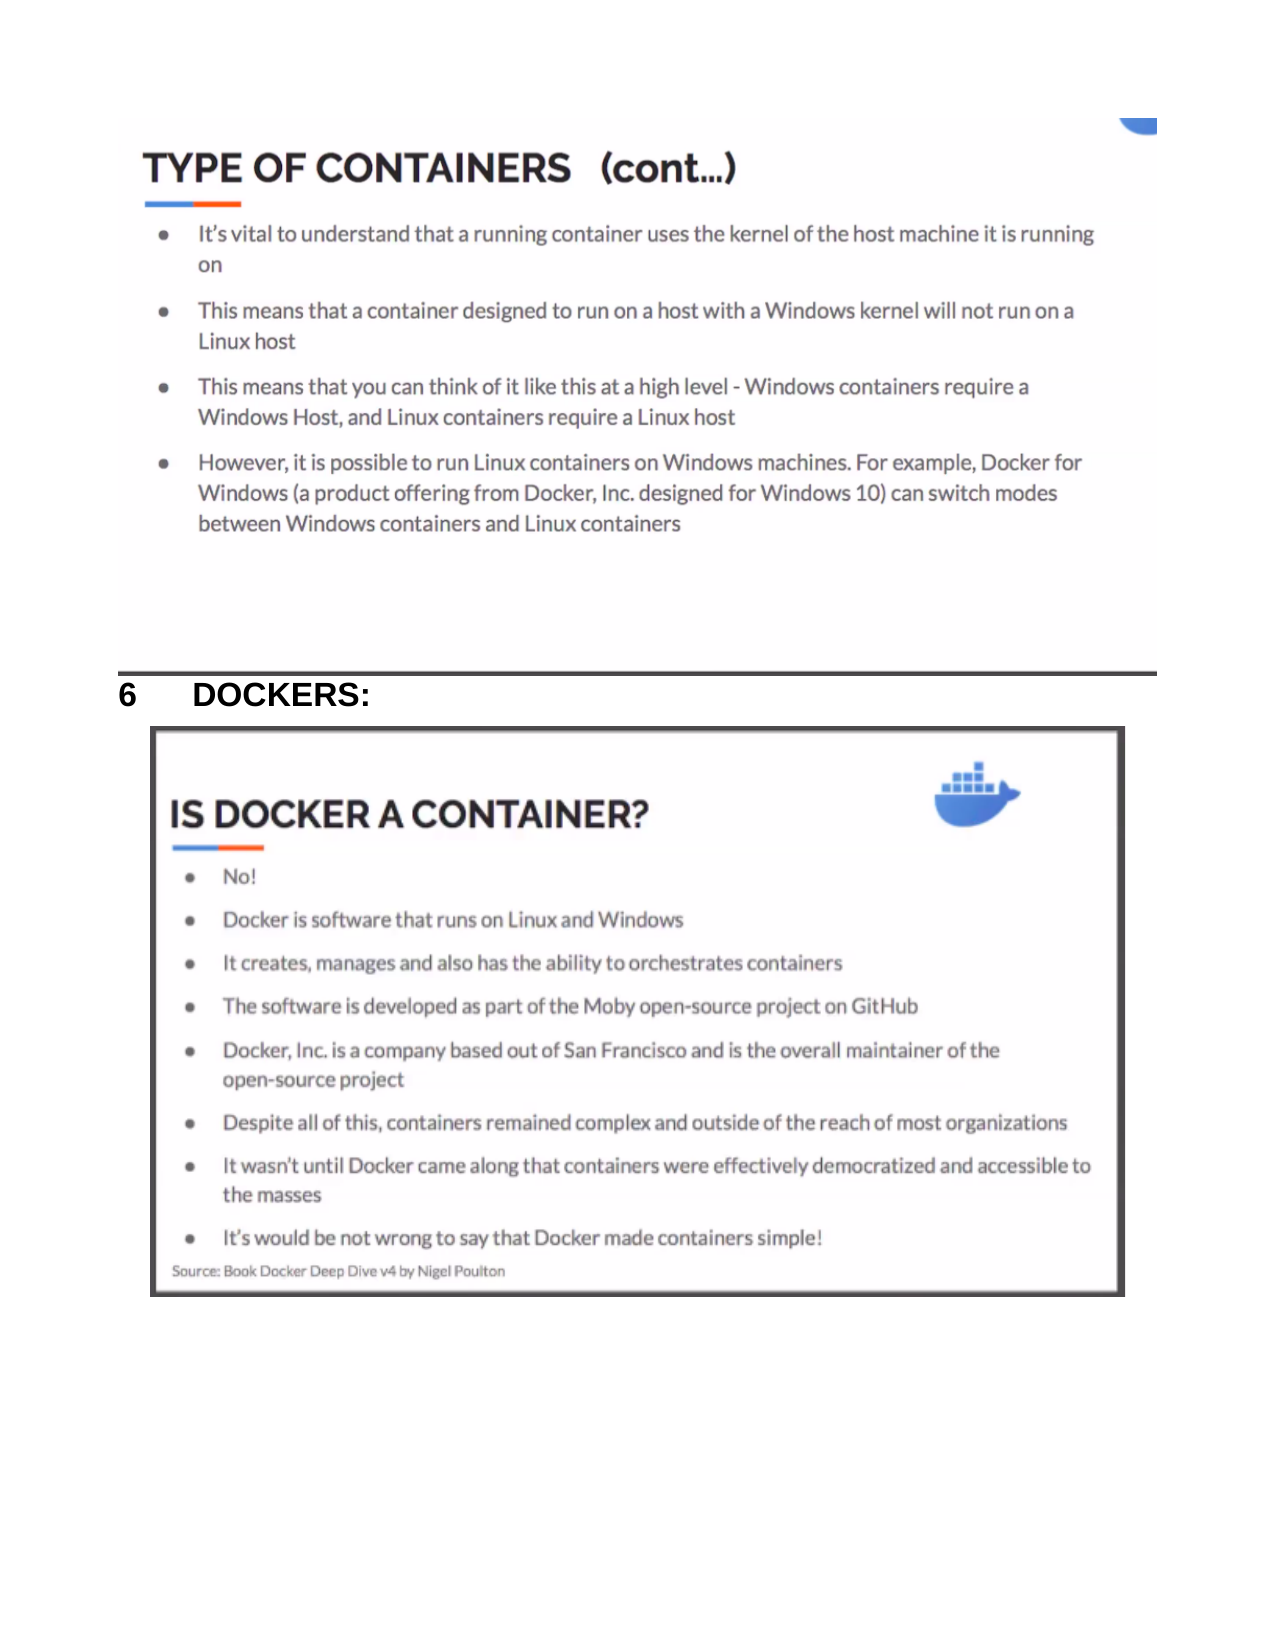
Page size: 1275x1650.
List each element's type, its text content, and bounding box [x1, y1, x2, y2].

picture [150, 726, 1125, 1297]
picture [118, 118, 1157, 676]
subtitle DOCKERS: [118, 676, 1157, 714]
